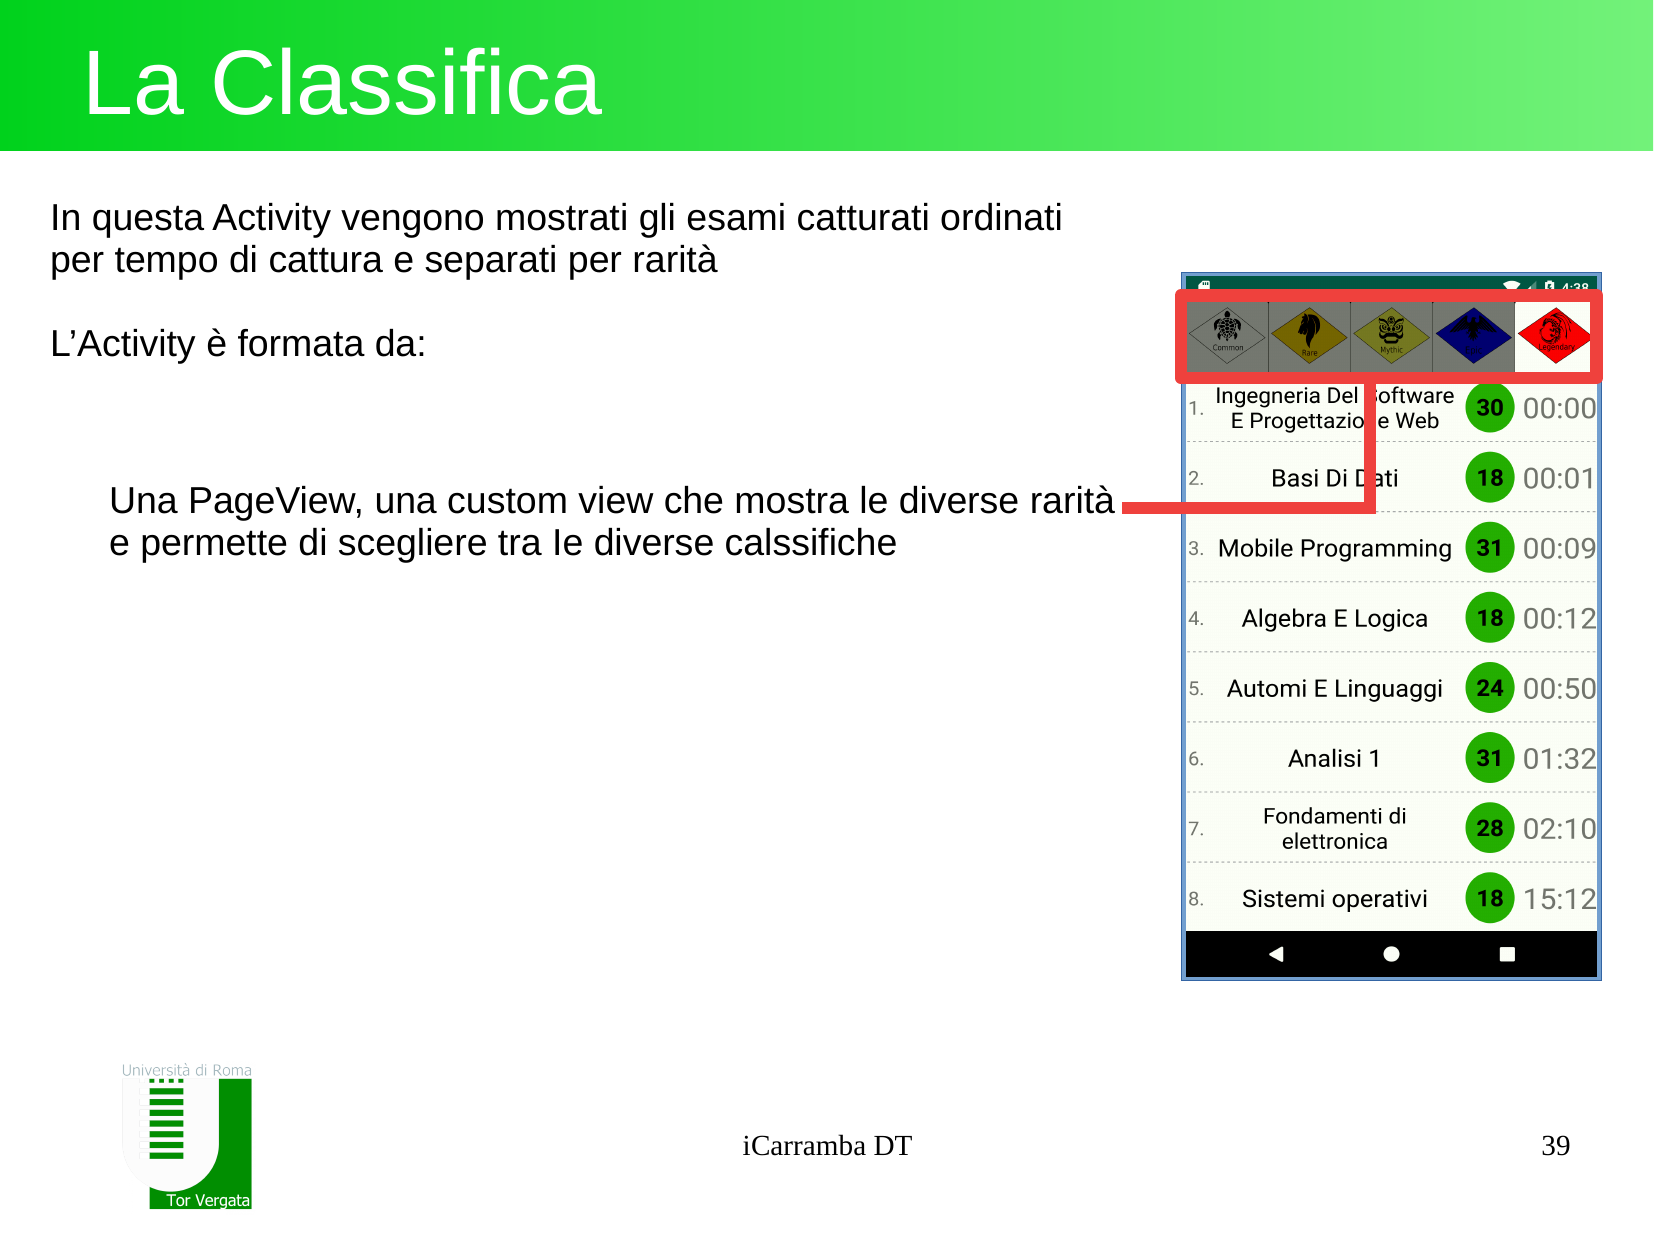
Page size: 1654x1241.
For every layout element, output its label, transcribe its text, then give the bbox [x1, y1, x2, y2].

picture [1186, 276, 1597, 289]
text_box [1181, 272, 1602, 290]
text_box Una PageView, una custom view che mostra le diverse rarità e permette di scegliere tra Ie diverse calssifiche [94, 472, 1145, 745]
picture [1187, 302, 1590, 372]
text_box [1181, 384, 1186, 502]
picture [1186, 384, 1364, 502]
text_box In questa Activity vengono mostrati gli esami catturati ordinati per tempo di cattura e separati per rarità L’Activity è formata da: [35, 188, 1086, 461]
picture [120, 1061, 256, 1215]
text_box [1181, 383, 1602, 981]
picture [1186, 384, 1597, 977]
title La Classifica [82, 30, 1571, 136]
